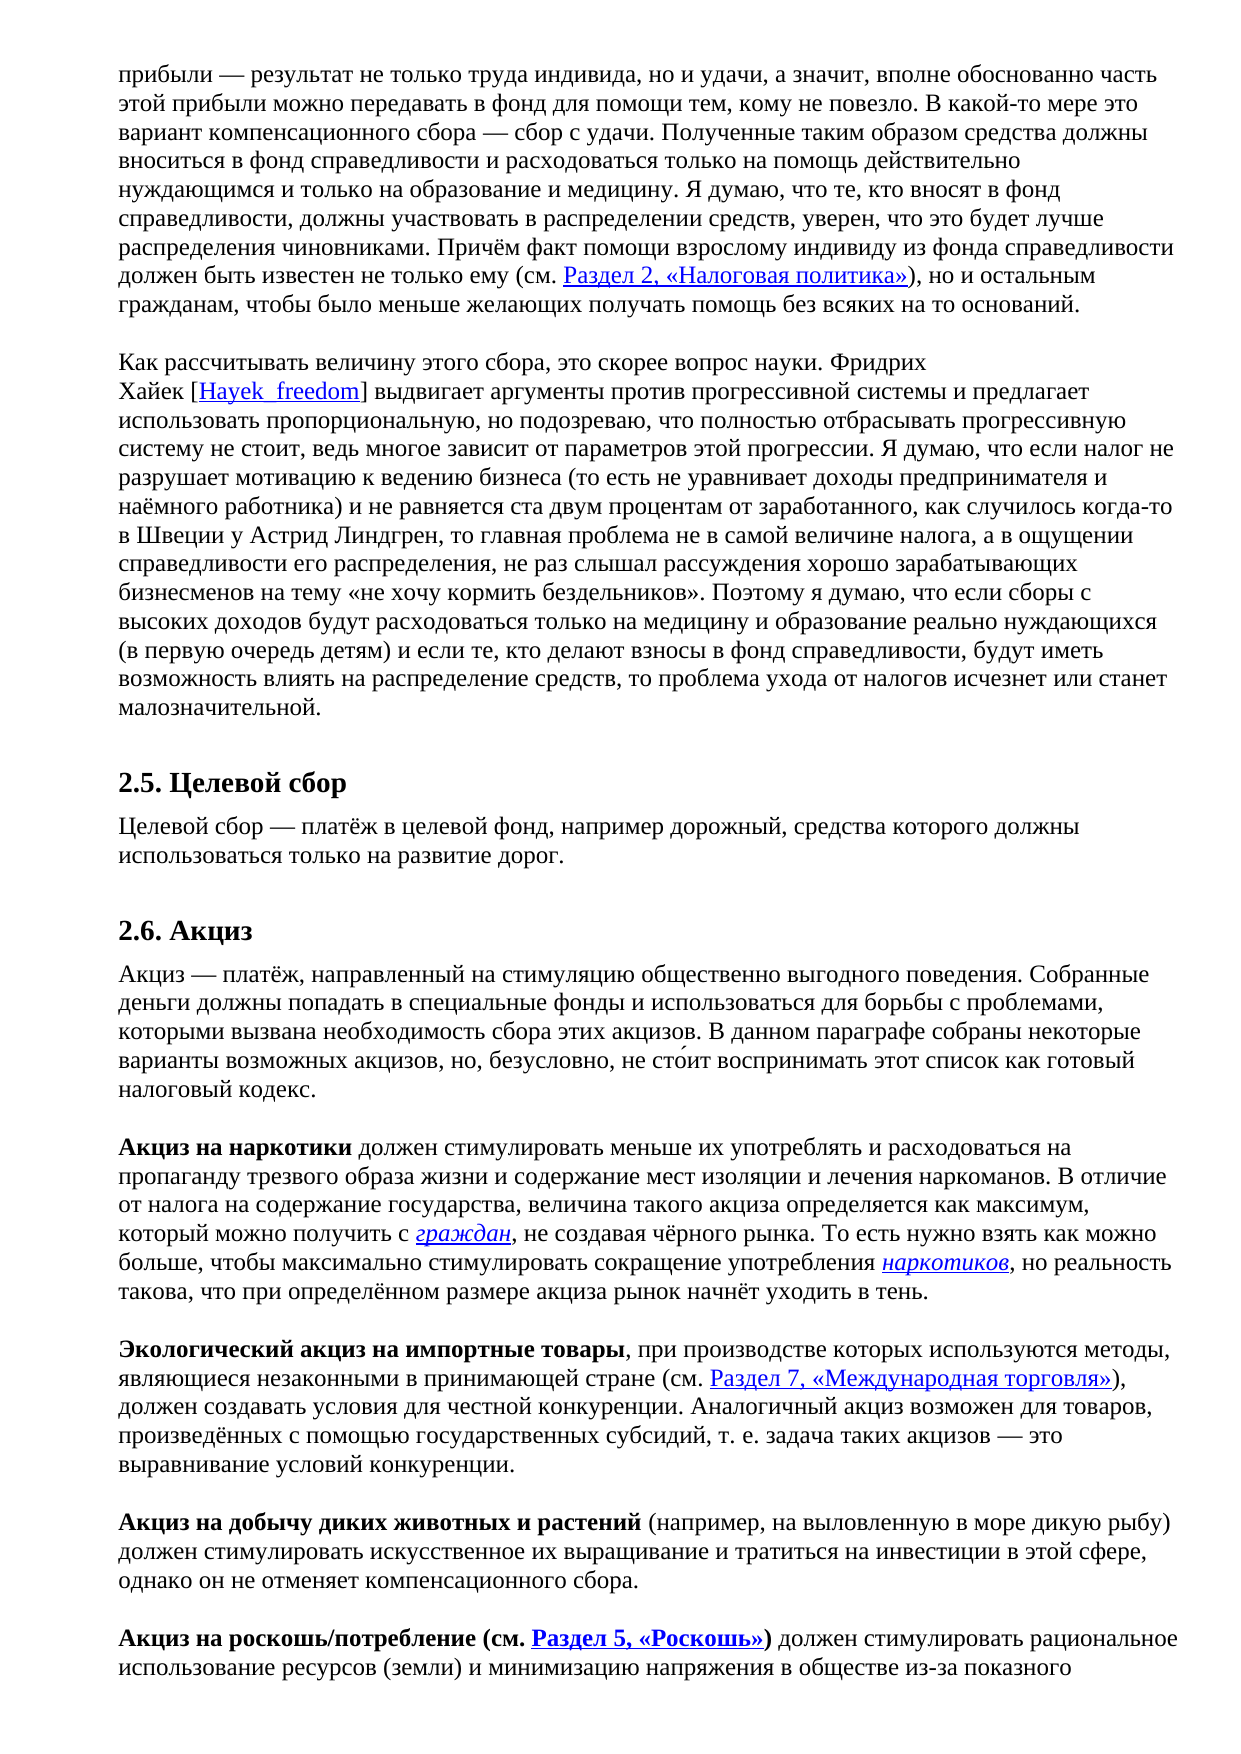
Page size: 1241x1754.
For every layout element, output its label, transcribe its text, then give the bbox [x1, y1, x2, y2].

text прибыли — результат не только труда индивида, но и удачи, а значит, вполне обоснованно часть этой прибыли можно передавать в фонд для помощи тем, кому не повезло. В какой-то мере это вариант компенсационного сбора — сбор с удачи. Полученные таким образом средства должны вноситься в фонд справедливости и расходоваться только на помощь действительно нуждающимся и только на образование и медицину. Я думаю, что те, кто вносят в фонд справедливости, должны участвовать в распределении средств, уверен, что это будет лучше распределения чиновниками. Причём факт помощи взрослому индивиду из фонда справедливости должен быть известен не только ему (см. Раздел 2, «Налоговая политика»), но и остальным гражданам, чтобы было меньше желающих получать помощь без всяких на то оснований. [118, 59, 1181, 318]
text Акциз на роскошь/потребление (см. Раздел 5, «Роскошь») должен стимулировать рациональное использование ресурсов (земли) и минимизацию напряжения в обществе из-за показного [118, 1623, 1181, 1680]
subtitle 2.6. Акциз [118, 913, 1181, 946]
subtitle 2.5. Целевой сбор [118, 765, 1181, 799]
text Акциз на добычу диких животных и растений (например, на выловленную в море дикую рыбу) должен стимулировать искусственное их выращивание и тратиться на инвестиции в этой сфере, однако он не отменяет компенсационного сбора. [118, 1507, 1181, 1593]
text Как рассчитывать величину этого сбора, это скорее вопрос науки. Фридрих Хайек [Hayek_freedom] выдвигает аргументы против прогрессивной системы и предлагает использовать пропорциональную, но подозреваю, что полностью отбрасывать прогрессивную систему не стоит, ведь многое зависит от параметров этой прогрессии. Я думаю, что если налог не разрушает мотивацию к ведению бизнеса (то есть не уравнивает доходы предпринимателя и наёмного работника) и не равняется ста двум процентам от заработанного, как случилось когда-то в Швеции у Астрид Линдгрен, то главная проблема не в самой величине налога, а в ощущении справедливости его распределения, не раз слышал рассуждения хорошо зарабатывающих бизнесменов на тему «не хочу кормить бездельников». Поэтому я думаю, что если сборы с высоких доходов будут расходоваться только на медицину и образование реально нуждающихся (в первую очередь детям) и если те, кто делают взносы в фонд справедливости, будут иметь возможность влиять на распределение средств, то проблема ухода от налогов исчезнет или станет малозначительной. [118, 347, 1181, 721]
text Экологический акциз на импортные товары, при производстве которых используются методы, являющиеся незаконными в принимающей стране (см. Раздел 7, «Международная торговля»), должен создавать условия для честной конкуренции. Аналогичный акциз возможен для товаров, произведённых с помощью государственных субсидий, т. е. задача таких акцизов — это выравнивание условий конкуренции. [118, 1334, 1181, 1478]
text Целевой сбор — платёж в целевой фонд, например дорожный, средства которого должны использоваться только на развитие дорог. [118, 811, 1181, 869]
text Акциз — платёж, направленный на стимуляцию общественно выгодного поведения. Собранные деньги должны попадать в специальные фонды и использоваться для борьбы с проблемами, которыми вызвана необходимость сбора этих акцизов. В данном параграфе собраны некоторые варианты возможных акцизов, но, безусловно, не сто́ит воспринимать этот список как готовый налоговый кодекс. [118, 959, 1181, 1102]
text Акциз на наркотики должен стимулировать меньше их употреблять и расходоваться на пропаганду трезвого образа жизни и содержание мест изоляции и лечения наркоманов. В отличие от налога на содержание государства, величина такого акциза определяется как максимум, который можно получить с граждан, не создавая чёрного рынка. То есть нужно взять как можно больше, чтобы максимально стимулировать сокращение употребления наркотиков, но реальность такова, что при определённом размере акциза рынок начнёт уходить в тень. [118, 1132, 1181, 1304]
